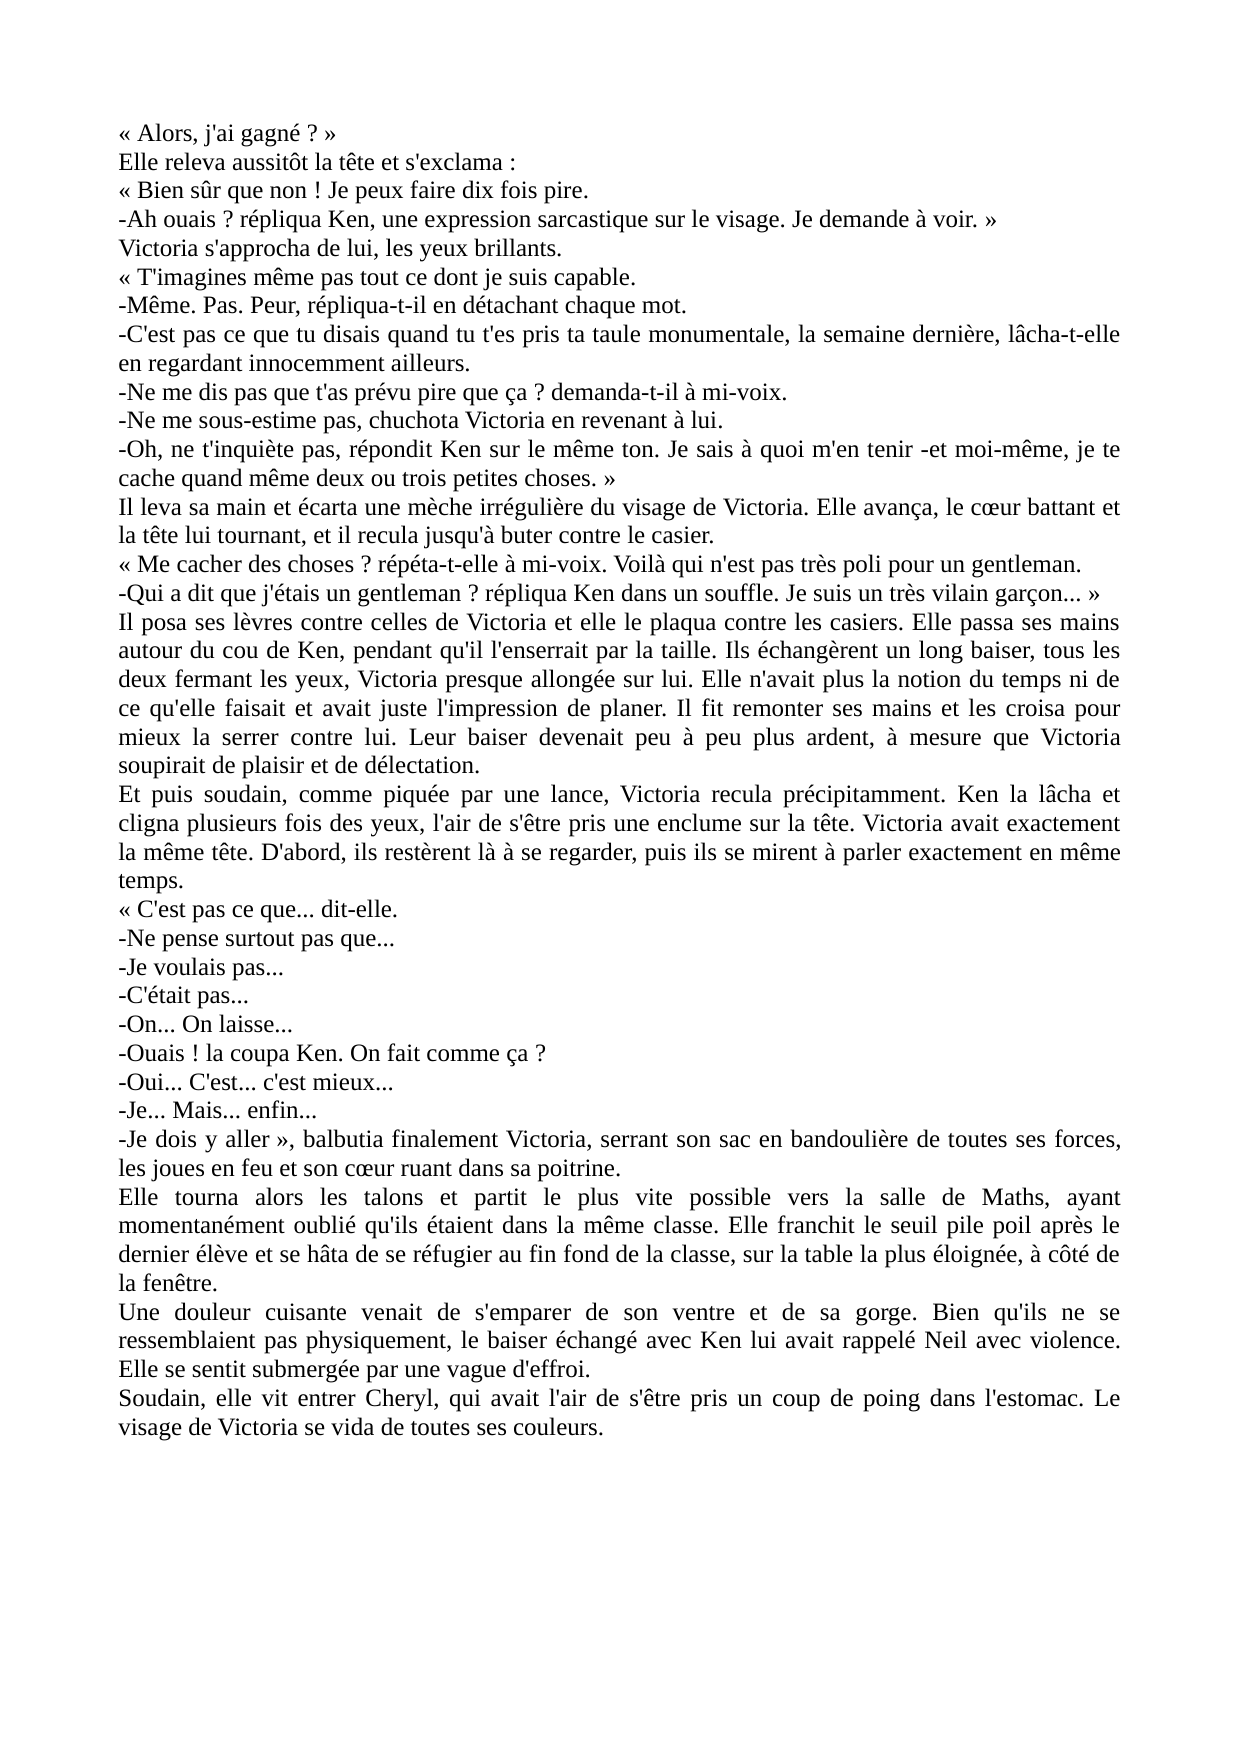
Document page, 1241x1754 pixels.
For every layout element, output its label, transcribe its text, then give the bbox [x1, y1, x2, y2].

text -Ne me dis pas que t'as prévu pire que ça ? demanda-t-il à mi-voix. [118, 377, 1122, 406]
text -Ne me sous-estime pas, chuchota Victoria en revenant à lui. [118, 406, 1122, 434]
text Victoria s'approcha de lui, les yeux brillants. [118, 233, 1122, 262]
text « Me cacher des choses ? répéta-t-elle à mi-voix. Voilà qui n'est pas très poli pour un gentleman. [118, 549, 1122, 578]
text Il posa ses lèvres contre celles de Victoria et elle le plaqua contre les casiers. Elle passa ses mains autour du cou de Ken, pendant qu'il l'enserrait par la taille. Ils échangèrent un long baiser, tous les deux fermant les yeux, Victoria presque allongée sur lui. Elle n'avait plus la notion du temps ni de ce qu'elle faisait et avait juste l'impression de planer. Il fit remonter ses mains et les croisa pour mieux la serrer contre lui. Leur baiser devenait peu à peu plus ardent, à mesure que Victoria soupirait de plaisir et de délectation. [118, 607, 1122, 779]
text -Ne pense surtout pas que... [118, 923, 1122, 952]
text -Je... Mais... enfin... [118, 1096, 1122, 1124]
text -Je dois y aller », balbutia finalement Victoria, serrant son sac en bandoulière de toutes ses forces, les joues en feu et son cœur ruant dans sa poitrine. [118, 1124, 1122, 1182]
text Et puis soudain, comme piquée par une lance, Victoria recula précipitamment. Ken la lâcha et cligna plusieurs fois des yeux, l'air de s'être pris une enclume sur la tête. Victoria avait exactement la même tête. D'abord, ils restèrent là à se regarder, puis ils se mirent à parler exactement en même temps. [118, 779, 1122, 894]
text « C'est pas ce que... dit-elle. [118, 894, 1122, 923]
text -C'est pas ce que tu disais quand tu t'es pris ta taule monumentale, la semaine dernière, lâcha-t-elle en regardant innocemment ailleurs. [118, 319, 1122, 377]
text -Ah ouais ? répliqua Ken, une expression sarcastique sur le visage. Je demande à voir. » [118, 204, 1122, 233]
text -Je voulais pas... [118, 952, 1122, 981]
text -Oh, ne t'inquiète pas, répondit Ken sur le même ton. Je sais à quoi m'en tenir -et moi-même, je te cache quand même deux ou trois petites choses. » [118, 434, 1122, 492]
text -Ouais ! la coupa Ken. On fait comme ça ? [118, 1038, 1122, 1067]
text Soudain, elle vit entrer Cheryl, qui avait l'air de s'être pris un coup de poing dans l'estomac. Le visage de Victoria se vida de toutes ses couleurs. [118, 1383, 1122, 1441]
text -C'était pas... [118, 981, 1122, 1009]
text Il leva sa main et écarta une mèche irrégulière du visage de Victoria. Elle avança, le cœur battant et la tête lui tournant, et il recula jusqu'à buter contre le casier. [118, 492, 1122, 549]
text « Bien sûr que non ! Je peux faire dix fois pire. [118, 176, 1122, 204]
text -Oui... C'est... c'est mieux... [118, 1067, 1122, 1096]
text -Qui a dit que j'étais un gentleman ? répliqua Ken dans un souffle. Je suis un très vilain garçon... » [118, 578, 1122, 607]
text Elle releva aussitôt la tête et s'exclama : [118, 147, 1122, 176]
text Elle tourna alors les talons et partit le plus vite possible vers la salle de Maths, ayant momentanément oublié qu'ils étaient dans la même classe. Elle franchit le seuil pile poil après le dernier élève et se hâta de se réfugier au fin fond de la classe, sur la table la plus éloignée, à côté de la fenêtre. [118, 1182, 1122, 1297]
text « T'imagines même pas tout ce dont je suis capable. [118, 262, 1122, 291]
text Une douleur cuisante venait de s'emparer de son ventre et de sa gorge. Bien qu'ils ne se ressemblaient pas physiquement, le baiser échangé avec Ken lui avait rappelé Neil avec violence. Elle se sentit submergée par une vague d'effroi. [118, 1297, 1122, 1383]
text « Alors, j'ai gagné ? » [118, 118, 1122, 147]
text -On... On laisse... [118, 1009, 1122, 1038]
text -Même. Pas. Peur, répliqua-t-il en détachant chaque mot. [118, 291, 1122, 319]
